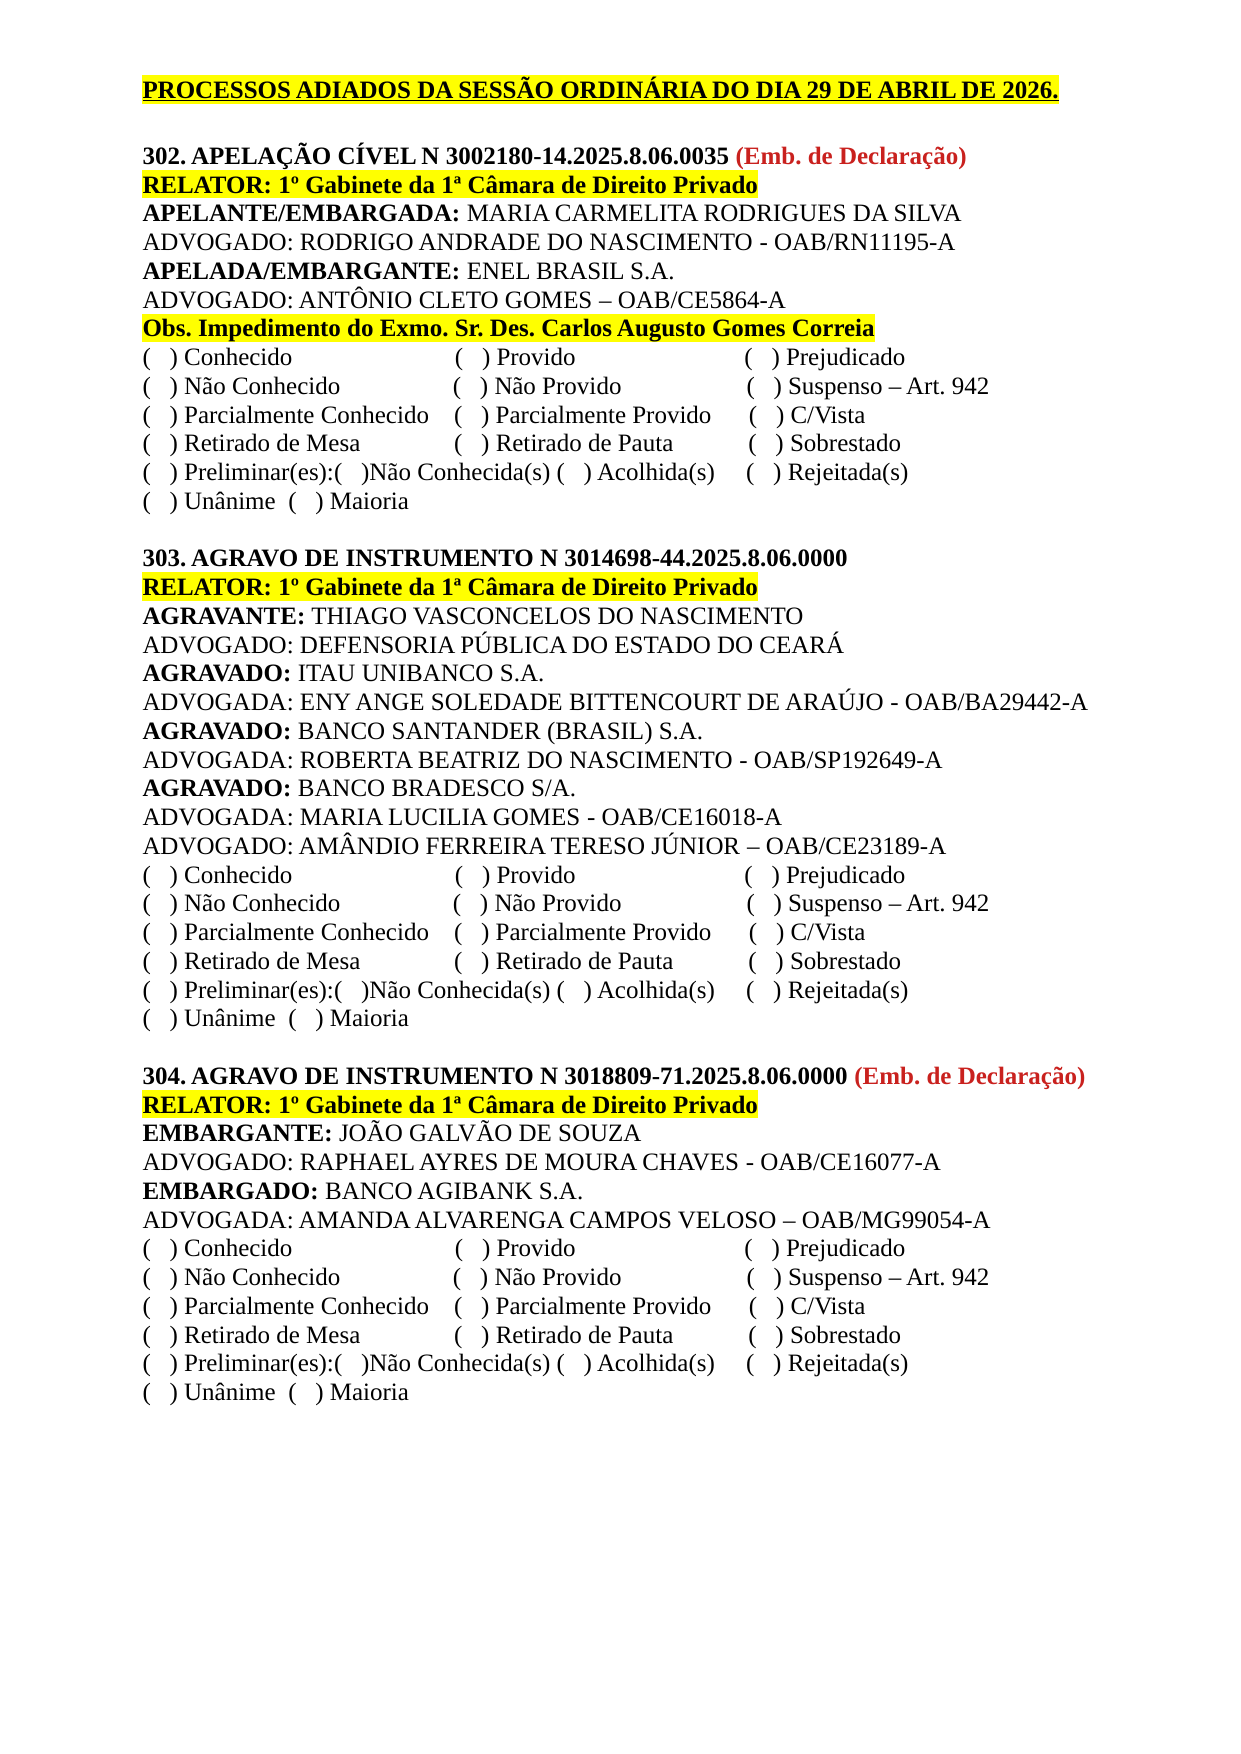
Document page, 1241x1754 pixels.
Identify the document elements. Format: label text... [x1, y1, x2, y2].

text ( ) Preliminar(es):( )Não Conhecida(s) ( ) Acolhida(s) ( ) Rejeitada(s) [142, 457, 1158, 486]
text 303. AGRAVO DE INSTRUMENTO N 3014698-44.2025.8.06.0000 RELATOR: 1º Gabinete da 1ª Câmara de Direito Privado AGRAVANTE: THIAGO VASCONCELOS DO NASCIMENTO [142, 543, 1141, 630]
text ( ) Não Conhecido ( ) Não Provido ( ) Suspenso – Art. 942 [142, 888, 1158, 917]
text ADVOGADO: DEFENSORIA PÚBLICA DO ESTADO DO CEARÁ AGRAVADO: ITAU UNIBANCO S.A. ADVOGADA: ENY ANGE SOLEDADE BITTENCOURT DE ARAÚJO - OAB/BA29442-A AGRAVADO: BANCO SANTANDER (BRASIL) S.A. ADVOGADA: ROBERTA BEATRIZ DO NASCIMENTO - OAB/SP192649-A AGRAVADO: BANCO BRADESCO S/A. ADVOGADA: MARIA LUCILIA GOMES - OAB/CE16018-A ADVOGADO: AMÂNDIO FERREIRA TERESO JÚNIOR – OAB/CE23189-A [142, 630, 1141, 860]
text PROCESSOS ADIADOS DA SESSÃO ORDINÁRIA DO DIA 29 DE ABRIL DE 2026. [142, 75, 1141, 104]
text ( ) Unânime ( ) Maioria [142, 486, 1141, 515]
text ( ) Não Conhecido ( ) Não Provido ( ) Suspenso – Art. 942 [142, 1262, 1158, 1291]
text ( ) Retirado de Mesa ( ) Retirado de Pauta ( ) Sobrestado [142, 946, 1158, 975]
text ( ) Parcialmente Conhecido ( ) Parcialmente Provido ( ) C/Vista [142, 917, 1158, 946]
text ( ) Retirado de Mesa ( ) Retirado de Pauta ( ) Sobrestado [142, 1320, 1158, 1348]
text ( ) Parcialmente Conhecido ( ) Parcialmente Provido ( ) C/Vista [142, 1291, 1158, 1320]
text ( ) Unânime ( ) Maioria [142, 1377, 1141, 1406]
text ( ) Unânime ( ) Maioria [142, 1003, 1141, 1032]
text Obs. Impedimento do Exmo. Sr. Des. Carlos Augusto Gomes Correia ( ) Conhecido ( ) Provido ( ) Prejudicado [142, 313, 1141, 371]
text ( ) Preliminar(es):( )Não Conhecida(s) ( ) Acolhida(s) ( ) Rejeitada(s) [142, 975, 1158, 1003]
text ( ) Parcialmente Conhecido ( ) Parcialmente Provido ( ) C/Vista [142, 400, 1158, 428]
text ( ) Conhecido ( ) Provido ( ) Prejudicado [142, 1233, 1141, 1262]
text ( ) Não Conhecido ( ) Não Provido ( ) Suspenso – Art. 942 [142, 371, 1158, 400]
text ( ) Conhecido ( ) Provido ( ) Prejudicado [142, 860, 1141, 888]
text ( ) Preliminar(es):( )Não Conhecida(s) ( ) Acolhida(s) ( ) Rejeitada(s) [142, 1348, 1158, 1377]
text 302. APELAÇÃO CÍVEL N 3002180-14.2025.8.06.0035 (Emb. de Declaração) RELATOR: 1º Gabinete da 1ª Câmara de Direito Privado APELANTE/EMBARGADA: MARIA CARMELITA RODRIGUES DA SILVA ADVOGADO: RODRIGO ANDRADE DO NASCIMENTO - OAB/RN11195-A APELADA/EMBARGANTE: ENEL BRASIL S.A. ADVOGADO: ANTÔNIO CLETO GOMES – OAB/CE5864-A [142, 141, 1141, 313]
text 304. AGRAVO DE INSTRUMENTO N 3018809-71.2025.8.06.0000 (Emb. de Declaração) RELATOR: 1º Gabinete da 1ª Câmara de Direito Privado EMBARGANTE: JOÃO GALVÃO DE SOUZA ADVOGADO: RAPHAEL AYRES DE MOURA CHAVES - OAB/CE16077-A EMBARGADO: BANCO AGIBANK S.A. ADVOGADA: AMANDA ALVARENGA CAMPOS VELOSO – OAB/MG99054-A [142, 1061, 1141, 1233]
text ( ) Retirado de Mesa ( ) Retirado de Pauta ( ) Sobrestado [142, 428, 1158, 457]
